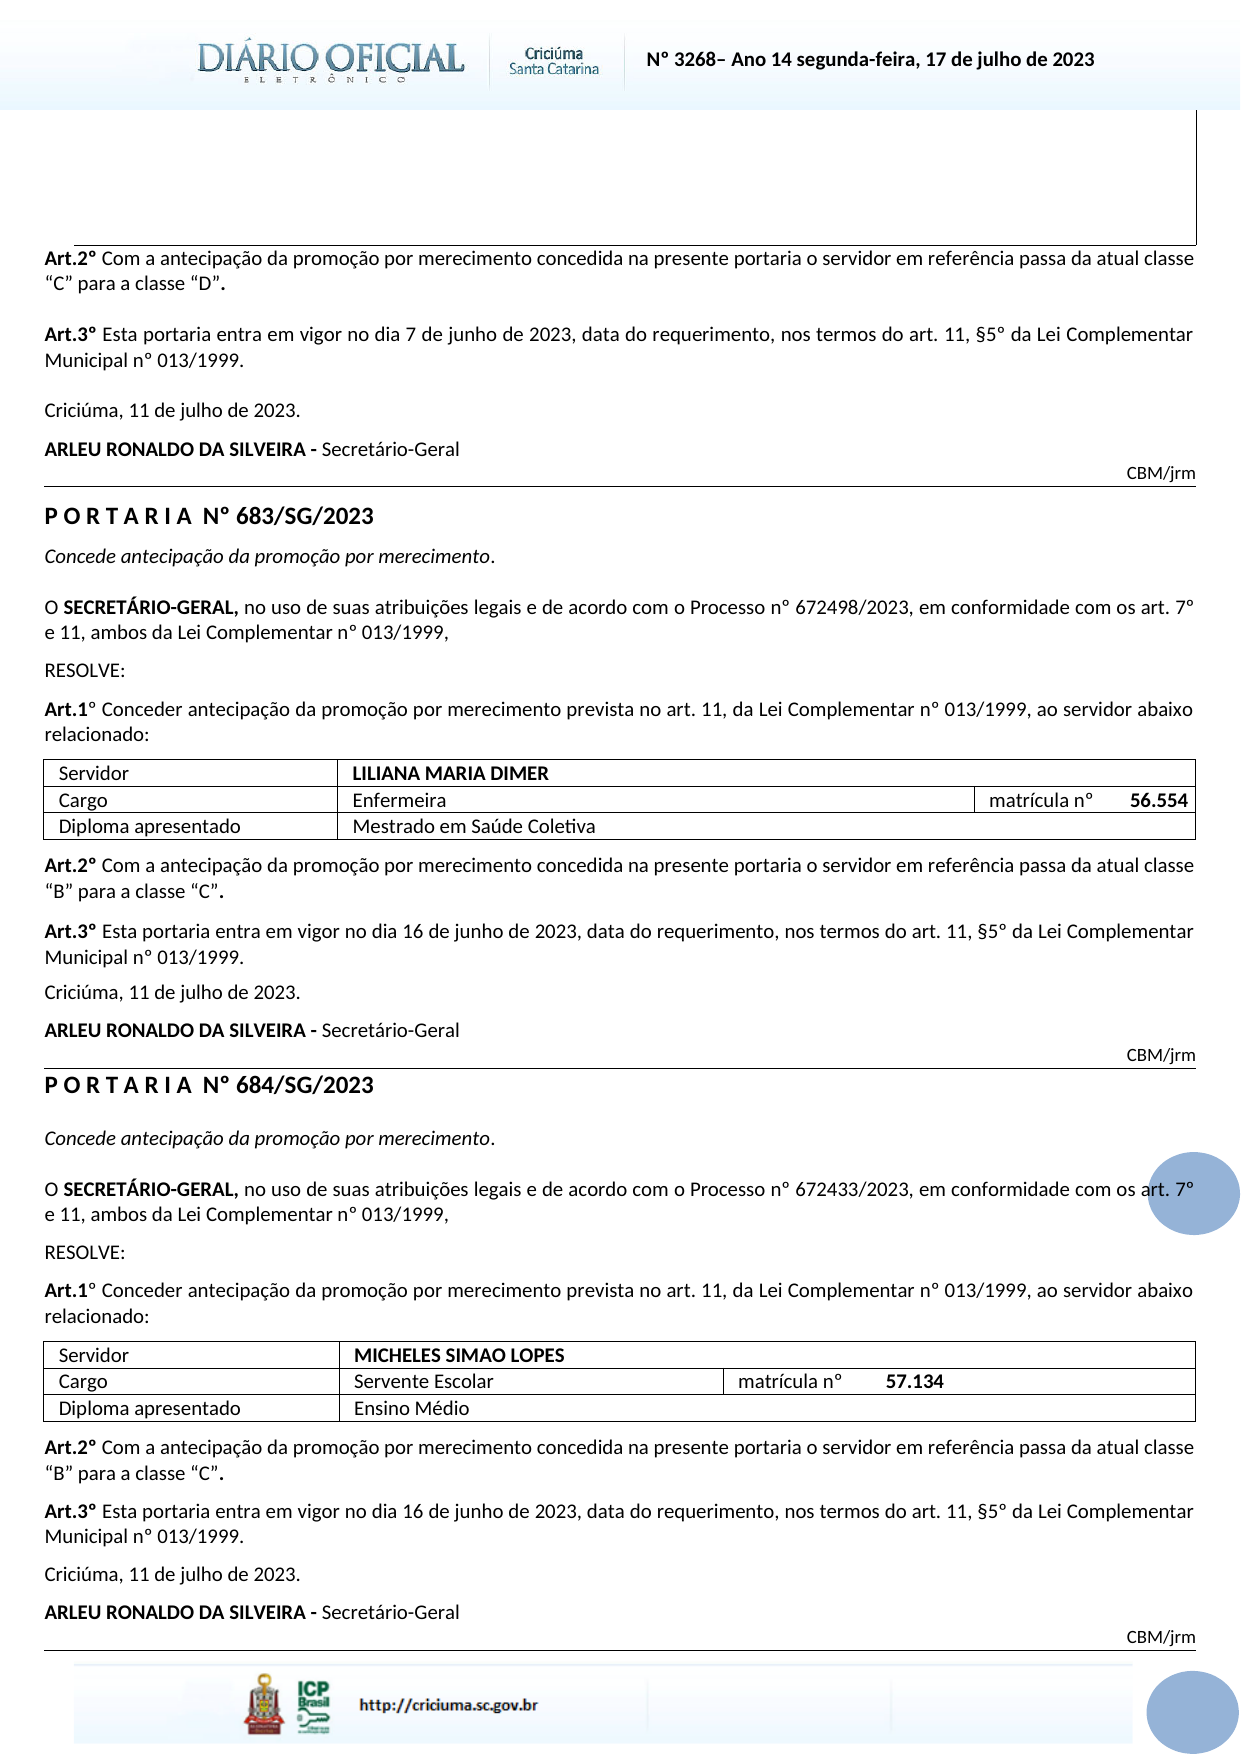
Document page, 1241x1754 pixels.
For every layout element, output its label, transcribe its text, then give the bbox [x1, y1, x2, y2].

text Criciúma, 11 de julho de 2023. [44, 979, 1196, 1005]
table_header Servidor [44, 760, 337, 786]
text Criciúma, 11 de julho de 2023. [44, 398, 1196, 423]
table_cell Ensino Médio [340, 1395, 1195, 1421]
table_header LILIANA MARIA DIMER [338, 760, 1195, 786]
text O SECRETÁRIO-GERAL, no uso de suas atribuições legais e de acordo com o Processo nº 672433/2023, em conformidade com os art. 7º e 11, ambos da Lei Complementar nº 013/1999, [44, 1176, 1165, 1227]
text Criciúma, 11 de julho de 2023. [44, 1561, 1196, 1587]
table_cell matrícula nº [724, 1369, 871, 1394]
table_cell Servente Escolar [340, 1369, 723, 1394]
table_header MICHELES SIMAO LOPES [340, 1342, 1195, 1368]
text Art.2º Com a antecipação da promoção por merecimento concedida na presente portaria o servidor em referência passa da atual classe “B” para a classe “C”. [44, 1434, 1196, 1485]
text ARLEU RONALDO DA SILVEIRA - Secretário-Geral [44, 1599, 1196, 1625]
text Art.3º Esta portaria entra em vigor no dia 16 de junho de 2023, data do requerimento, nos termos do art. 11, §5º da Lei Complementar Municipal nº 013/1999. [44, 1498, 1196, 1549]
table_cell 57.134 [871, 1369, 1195, 1394]
text Art.3º Esta portaria entra em vigor no dia 7 de junho de 2023, data do requerimento, nos termos do art. 11, §5º da Lei Complementar Municipal nº 013/1999. [44, 321, 1196, 372]
table_cell 56.554 [1115, 787, 1195, 812]
text P O R T A R I A Nº 683/SG/2023 [44, 500, 1196, 531]
table_cell Enfermeira [338, 787, 974, 812]
table_cell matrícula nº [975, 787, 1115, 812]
text RESOLVE: [44, 1239, 1196, 1265]
table_cell Mestrado em Saúde Coletiva [338, 813, 1195, 839]
table_cell Cargo [44, 1369, 339, 1394]
text Art.1º Conceder antecipação da promoção por merecimento prevista no art. 11, da Lei Complementar nº 013/1999, ao servidor abaixo relacionado: [44, 1278, 1196, 1328]
text RESOLVE: [44, 658, 1196, 683]
table_cell Cargo [44, 787, 337, 812]
text O SECRETÁRIO-GERAL, no uso de suas atribuições legais e de acordo com o Processo nº 672498/2023, em conformidade com os art. 7º e 11, ambos da Lei Complementar nº 013/1999, [44, 594, 1196, 645]
text CBM/jrm [44, 461, 1196, 486]
text P O R T A R I A Nº 684/SG/2023 [44, 1069, 1196, 1100]
text Art.2º Com a antecipação da promoção por merecimento concedida na presente portaria o servidor em referência passa da atual classe “C” para a classe “D”. [44, 245, 1196, 296]
text Art.2º Com a antecipação da promoção por merecimento concedida na presente portaria o servidor em referência passa da atual classe “B” para a classe “C”. [44, 852, 1196, 903]
text Art.1º Conceder antecipação da promoção por merecimento prevista no art. 11, da Lei Complementar nº 013/1999, ao servidor abaixo relacionado: [44, 696, 1196, 747]
text ARLEU RONALDO DA SILVEIRA - Secretário-Geral [44, 1018, 1196, 1043]
text Concede antecipação da promoção por merecimento. [44, 543, 1196, 569]
text ARLEU RONALDO DA SILVEIRA - Secretário-Geral [44, 436, 1196, 461]
text CBM/jrm [44, 1625, 1196, 1650]
text Art.3º Esta portaria entra em vigor no dia 16 de junho de 2023, data do requerimento, nos termos do art. 11, §5º da Lei Complementar Municipal nº 013/1999. [44, 918, 1196, 969]
table_cell Diploma apresentado [44, 813, 337, 839]
table_header Servidor [44, 1342, 339, 1368]
text Concede antecipação da promoção por merecimento. [44, 1125, 1196, 1151]
text CBM/jrm [44, 1043, 1196, 1068]
table_cell Diploma apresentado [44, 1395, 339, 1421]
